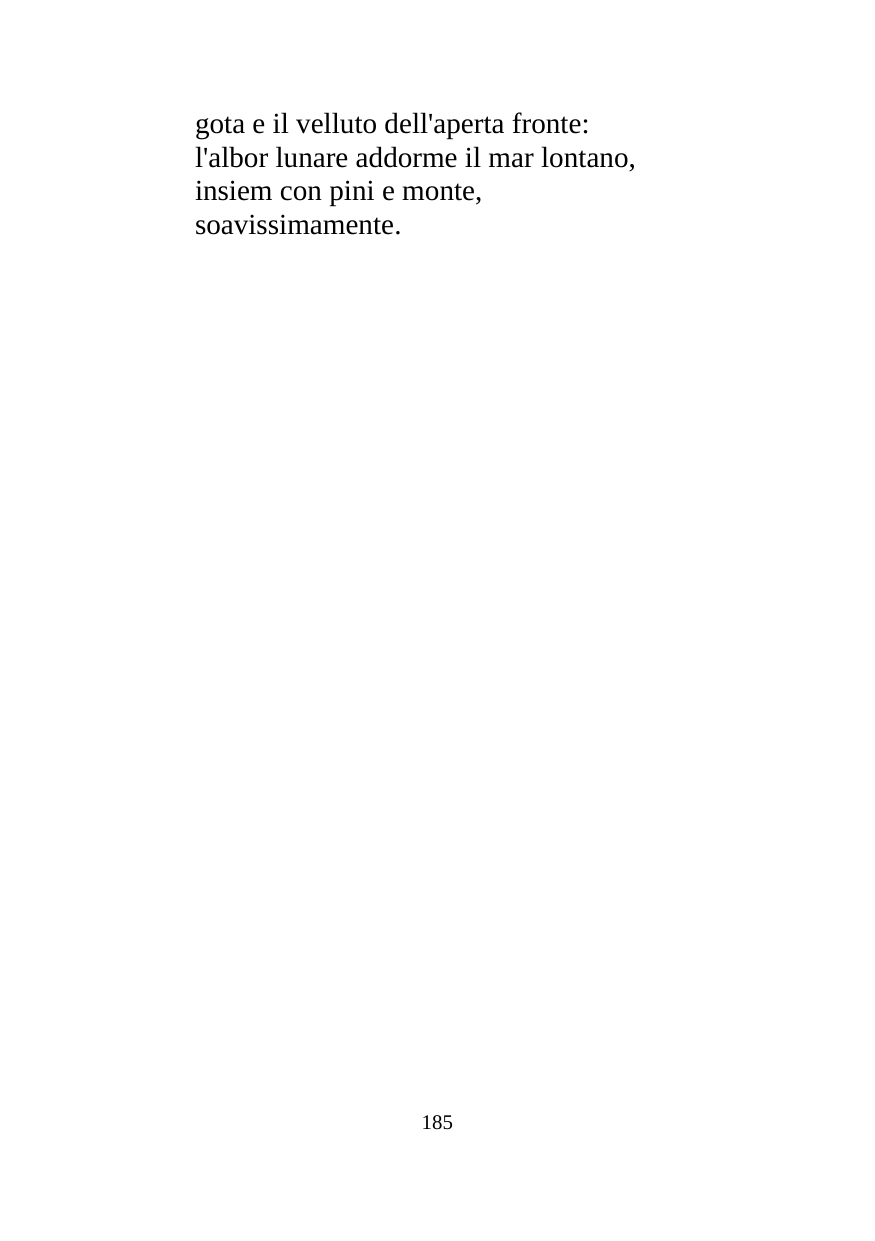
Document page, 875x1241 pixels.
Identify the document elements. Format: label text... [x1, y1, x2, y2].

text gota e il velluto dell'aperta fronte: l'albor lunare addorme il mar lontano, insiem con pini e monte, soavissimamente. [165, 106, 768, 240]
